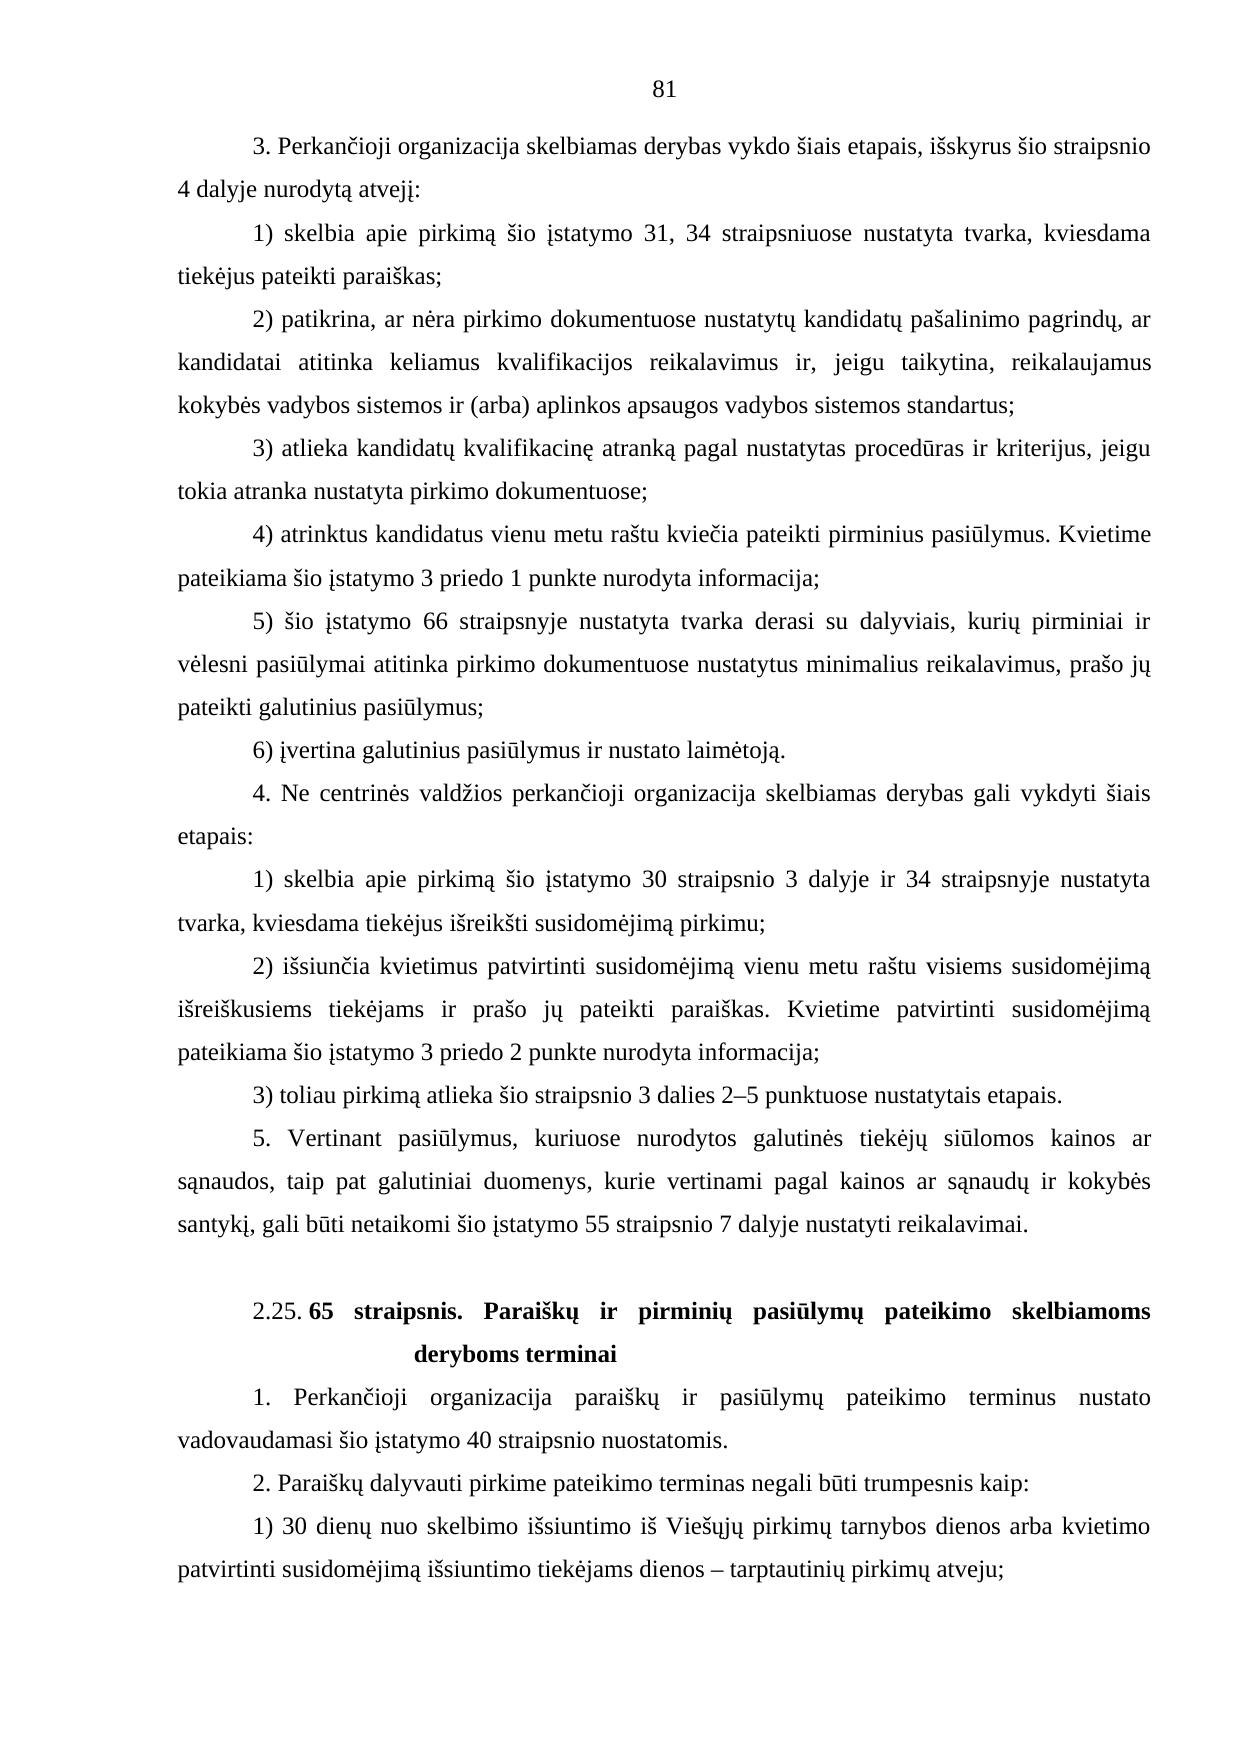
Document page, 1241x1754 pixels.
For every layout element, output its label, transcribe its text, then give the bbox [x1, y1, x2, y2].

text 6) įvertina galutinius pasiūlymus ir nustato laimėtoją. [177, 735, 1152, 764]
text 1. Perkančioji organizacija paraiškų ir pasiūlymų pateikimo terminus nustato vadovaudamasi šio įstatymo 40 straipsnio nuostatomis. [177, 1382, 1152, 1454]
text 2. Paraiškų dalyvauti pirkime pateikimo terminas negali būti trumpesnis kaip: [177, 1468, 1152, 1497]
text 1) skelbia apie pirkimą šio įstatymo 31, 34 straipsniuose nustatyta tvarka, kviesdama tiekėjus pateikti paraiškas; [177, 218, 1152, 289]
text 3) toliau pirkimą atlieka šio straipsnio 3 dalies 2–5 punktuose nustatytais etapais. [177, 1080, 1152, 1109]
subtitle 65 straipsnis. Paraiškų ir pirminių pasiūlymų pateikimo skelbiamoms deryboms terminai [252, 1296, 1152, 1368]
text 3. Perkančioji organizacija skelbiamas derybas vykdo šiais etapais, išskyrus šio straipsnio 4 dalyje nurodytą atvejį: [177, 131, 1152, 203]
text 5. Vertinant pasiūlymus, kuriuose nurodytos galutinės tiekėjų siūlomos kainos ar sąnaudos, taip pat galutiniai duomenys, kurie vertinami pagal kainos ar sąnaudų ir kokybės santykį, gali būti netaikomi šio įstatymo 55 straipsnio 7 dalyje nustatyti reikalavimai. [177, 1123, 1152, 1238]
text 4. Ne centrinės valdžios perkančioji organizacija skelbiamas derybas gali vykdyti šiais etapais: [177, 778, 1152, 850]
text 4) atrinktus kandidatus vienu metu raštu kviečia pateikti pirminius pasiūlymus. Kvietime pateikiama šio įstatymo 3 priedo 1 punkte nurodyta informacija; [177, 519, 1152, 591]
text 3) atlieka kandidatų kvalifikacinę atranką pagal nustatytas procedūras ir kriterijus, jeigu tokia atranka nustatyta pirkimo dokumentuose; [177, 433, 1152, 505]
text 2) išsiunčia kvietimus patvirtinti susidomėjimą vienu metu raštu visiems susidomėjimą išreiškusiems tiekėjams ir prašo jų pateikti paraiškas. Kvietime patvirtinti susidomėjimą pateikiama šio įstatymo 3 priedo 2 punkte nurodyta informacija; [177, 951, 1152, 1066]
text 2) patikrina, ar nėra pirkimo dokumentuose nustatytų kandidatų pašalinimo pagrindų, ar kandidatai atitinka keliamus kvalifikacijos reikalavimus ir, jeigu taikytina, reikalaujamus kokybės vadybos sistemos ir (arba) aplinkos apsaugos vadybos sistemos standartus; [177, 304, 1152, 419]
text 1) 30 dienų nuo skelbimo išsiuntimo iš Viešųjų pirkimų tarnybos dienos arba kvietimo patvirtinti susidomėjimą išsiuntimo tiekėjams dienos – tarptautinių pirkimų atveju; [177, 1511, 1152, 1583]
text 1) skelbia apie pirkimą šio įstatymo 30 straipsnio 3 dalyje ir 34 straipsnyje nustatyta tvarka, kviesdama tiekėjus išreikšti susidomėjimą pirkimu; [177, 864, 1152, 936]
text 5) šio įstatymo 66 straipsnyje nustatyta tvarka derasi su dalyviais, kurių pirminiai ir vėlesni pasiūlymai atitinka pirkimo dokumentuose nustatytus minimalius reikalavimus, prašo jų pateikti galutinius pasiūlymus; [177, 606, 1152, 721]
